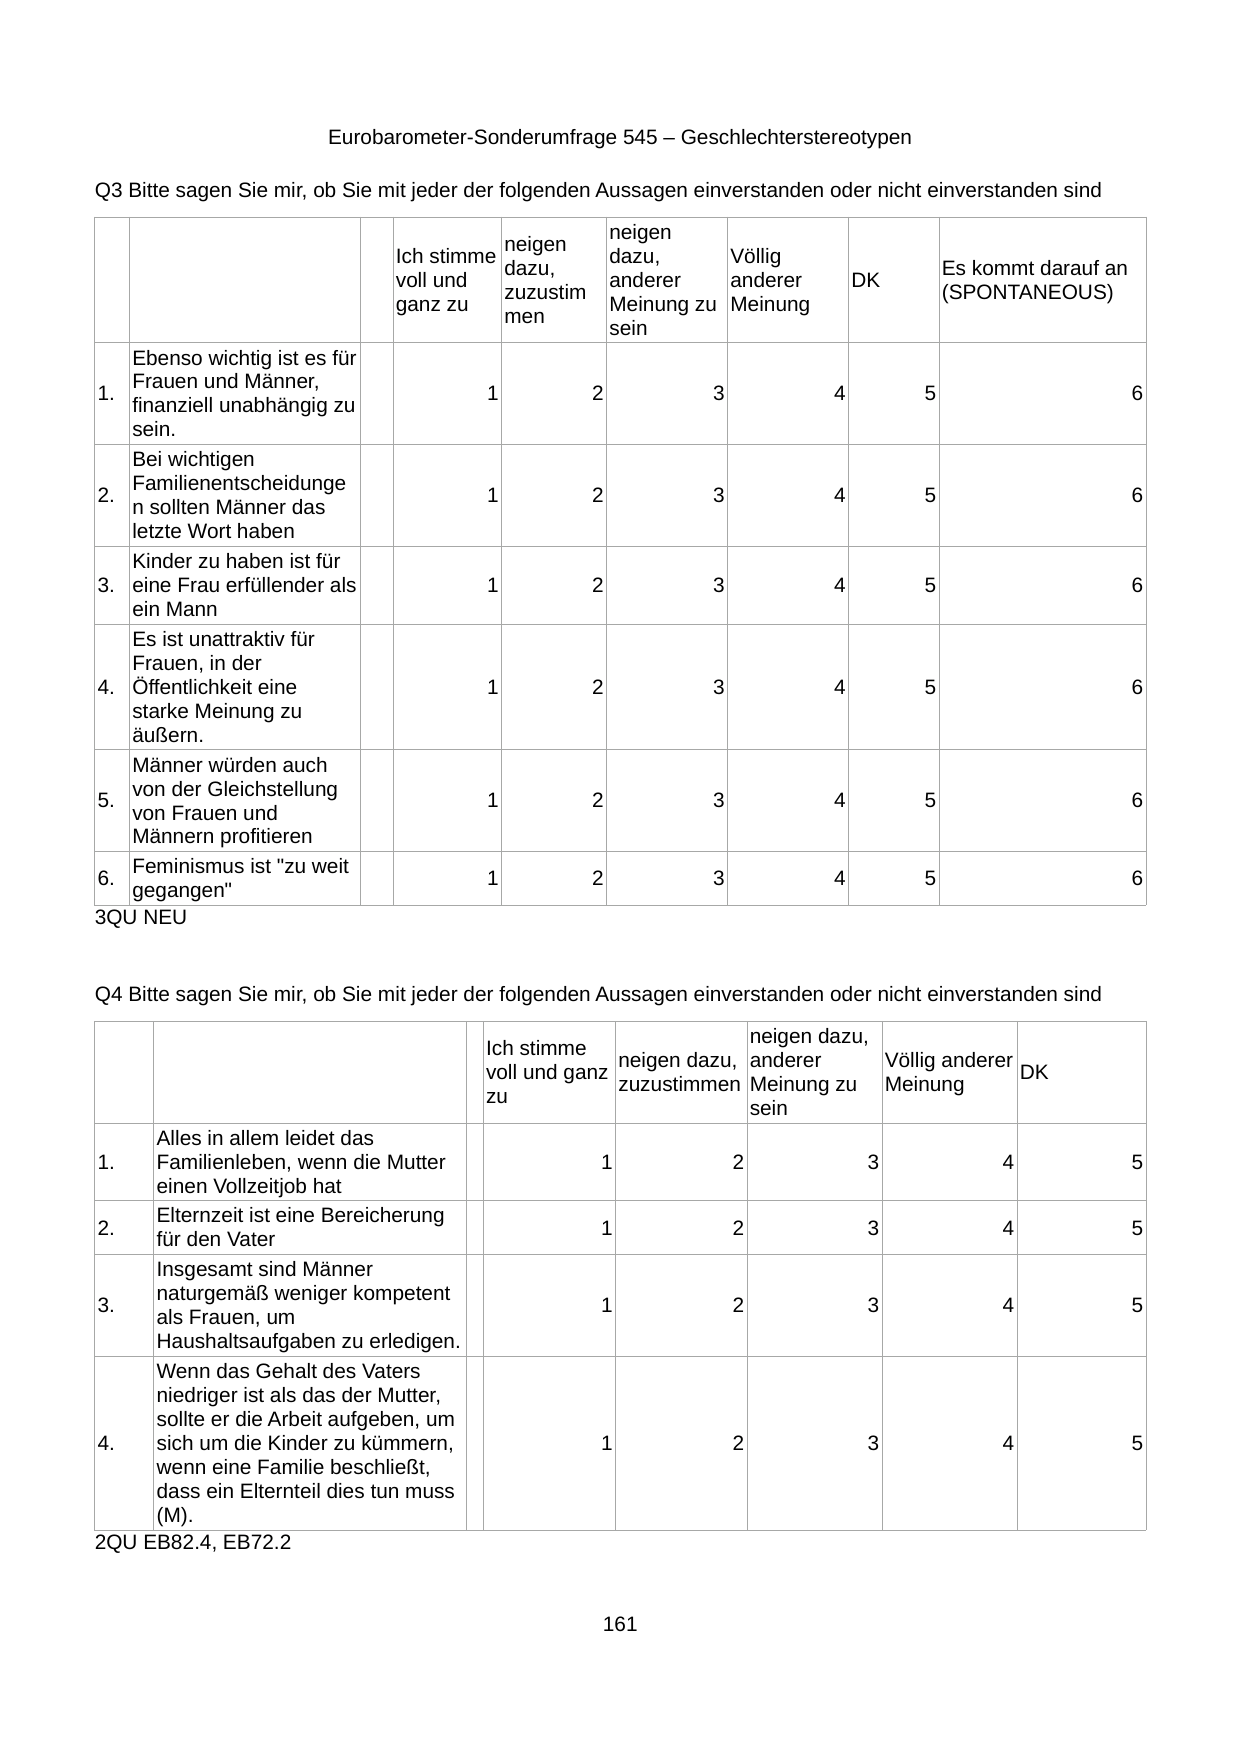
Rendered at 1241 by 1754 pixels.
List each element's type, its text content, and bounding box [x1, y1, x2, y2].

table_header Ich stimme voll und ganz zu [484, 1022, 615, 1122]
table_cell Wenn das Gehalt des Vaters niedriger ist als das der Mutter, sollte er die Arbeit aufgeben, um sich um die Kinder zu kümmern, wenn eine Familie beschließt, dass ein Elternteil dies tun muss (M). [154, 1357, 466, 1529]
table_cell Feminismus ist "zu weit gegangen" [130, 852, 360, 905]
table_header neigen dazu, zuzustimmen [502, 218, 606, 342]
table_cell 4. [95, 1357, 153, 1529]
table_cell Kinder zu haben ist für eine Frau erfüllender als ein Mann [130, 547, 360, 624]
table_cell 5 [849, 343, 939, 444]
table_cell 6 [940, 547, 1146, 624]
table_cell 6 [940, 625, 1146, 749]
table_cell [467, 1255, 483, 1356]
table_header neigen dazu, anderer Meinung zu sein [748, 1022, 882, 1122]
table_cell 4 [728, 343, 848, 444]
table_cell 1 [484, 1255, 615, 1356]
text Q3 Bitte sagen Sie mir, ob Sie mit jeder der folgenden Aussagen einverstanden oder nicht einverstanden sind [94, 178, 1146, 202]
table_cell 5. [95, 750, 129, 851]
table_cell 6 [940, 343, 1146, 444]
table_cell 2 [616, 1201, 747, 1254]
table_cell 5 [849, 625, 939, 749]
table_cell 3 [607, 343, 727, 444]
table_cell 3 [607, 625, 727, 749]
table_cell 1 [484, 1357, 615, 1529]
table_cell 1 [394, 547, 501, 624]
table_cell 1 [484, 1201, 615, 1254]
table_cell 1 [394, 750, 501, 851]
text Q4 Bitte sagen Sie mir, ob Sie mit jeder der folgenden Aussagen einverstanden oder nicht einverstanden sind [94, 982, 1146, 1006]
table_cell [361, 852, 393, 905]
table_cell 6 [940, 445, 1146, 546]
table_header [95, 218, 129, 342]
table_cell 2. [95, 1201, 153, 1254]
table_header Es kommt darauf an (SPONTANEOUS) [940, 218, 1146, 342]
table_header DK [849, 218, 939, 342]
table_cell 5 [1018, 1255, 1146, 1356]
table_cell 1 [394, 343, 501, 444]
table_cell 2 [502, 852, 606, 905]
table_cell 1 [394, 625, 501, 749]
table_header [95, 1022, 153, 1122]
table_cell 5 [849, 852, 939, 905]
table_header Völlig anderer Meinung [728, 218, 848, 342]
table_cell 4 [883, 1201, 1017, 1254]
table_cell 1 [394, 445, 501, 546]
table_cell 2 [502, 750, 606, 851]
table_cell 3 [748, 1201, 882, 1254]
table_cell 4 [728, 445, 848, 546]
table_header [361, 218, 393, 342]
text 3QU NEU [94, 906, 1146, 929]
table_cell 5 [1018, 1201, 1146, 1254]
table_cell 4 [883, 1124, 1017, 1200]
table_cell 3 [607, 852, 727, 905]
table_header [467, 1022, 483, 1122]
table_cell 5 [849, 547, 939, 624]
table_cell [467, 1357, 483, 1529]
table_cell Alles in allem leidet das Familienleben, wenn die Mutter einen Vollzeitjob hat [154, 1124, 466, 1200]
table_header DK [1018, 1022, 1146, 1122]
table_cell 6. [95, 852, 129, 905]
table_cell 1 [484, 1124, 615, 1200]
table_cell [467, 1201, 483, 1254]
table_cell 3 [748, 1357, 882, 1529]
text 2QU EB82.4, EB72.2 [94, 1531, 1146, 1554]
table_cell [361, 625, 393, 749]
table_cell 4 [883, 1255, 1017, 1356]
table_cell 2 [616, 1124, 747, 1200]
table_cell 4 [728, 750, 848, 851]
table_cell 2. [95, 445, 129, 546]
table_header Völlig anderer Meinung [883, 1022, 1017, 1122]
table_header [130, 218, 360, 342]
table_cell 4 [728, 625, 848, 749]
table_cell 4 [883, 1357, 1017, 1529]
table_cell 3 [748, 1124, 882, 1200]
table_cell 5 [1018, 1124, 1146, 1200]
table_cell 5 [1018, 1357, 1146, 1529]
table_cell 2 [616, 1255, 747, 1356]
table_cell 4 [728, 852, 848, 905]
table_cell Bei wichtigen Familienentscheidungen sollten Männer das letzte Wort haben [130, 445, 360, 546]
table_cell 3 [607, 750, 727, 851]
table_cell [467, 1124, 483, 1200]
table_cell Männer würden auch von der Gleichstellung von Frauen und Männern profitieren [130, 750, 360, 851]
table_header neigen dazu, anderer Meinung zu sein [607, 218, 727, 342]
table_cell 2 [616, 1357, 747, 1529]
table_cell [361, 750, 393, 851]
table_cell 1. [95, 1124, 153, 1200]
table_cell [361, 547, 393, 624]
table_cell 3 [607, 547, 727, 624]
table_cell 6 [940, 852, 1146, 905]
table_cell 4. [95, 625, 129, 749]
table_header [154, 1022, 466, 1122]
table_cell 3 [748, 1255, 882, 1356]
table_cell Es ist unattraktiv für Frauen, in der Öffentlichkeit eine starke Meinung zu äußern. [130, 625, 360, 749]
table_cell 4 [728, 547, 848, 624]
table_cell 2 [502, 625, 606, 749]
table_cell 2 [502, 343, 606, 444]
table_cell [361, 343, 393, 444]
table_cell 5 [849, 445, 939, 546]
table_cell 3. [95, 547, 129, 624]
table_header Ich stimme voll und ganz zu [394, 218, 501, 342]
table_cell [361, 445, 393, 546]
table_cell 3 [607, 445, 727, 546]
table_cell Elternzeit ist eine Bereicherung für den Vater [154, 1201, 466, 1254]
table_cell 1 [394, 852, 501, 905]
table_cell 5 [849, 750, 939, 851]
table_cell Ebenso wichtig ist es für Frauen und Männer, finanziell unabhängig zu sein. [130, 343, 360, 444]
table_cell Insgesamt sind Männer naturgemäß weniger kompetent als Frauen, um Haushaltsaufgaben zu erledigen. [154, 1255, 466, 1356]
table_cell 2 [502, 445, 606, 546]
table_cell 3. [95, 1255, 153, 1356]
table_cell 6 [940, 750, 1146, 851]
table_cell 1. [95, 343, 129, 444]
table_cell 2 [502, 547, 606, 624]
table_header neigen dazu, zuzustimmen [616, 1022, 747, 1122]
